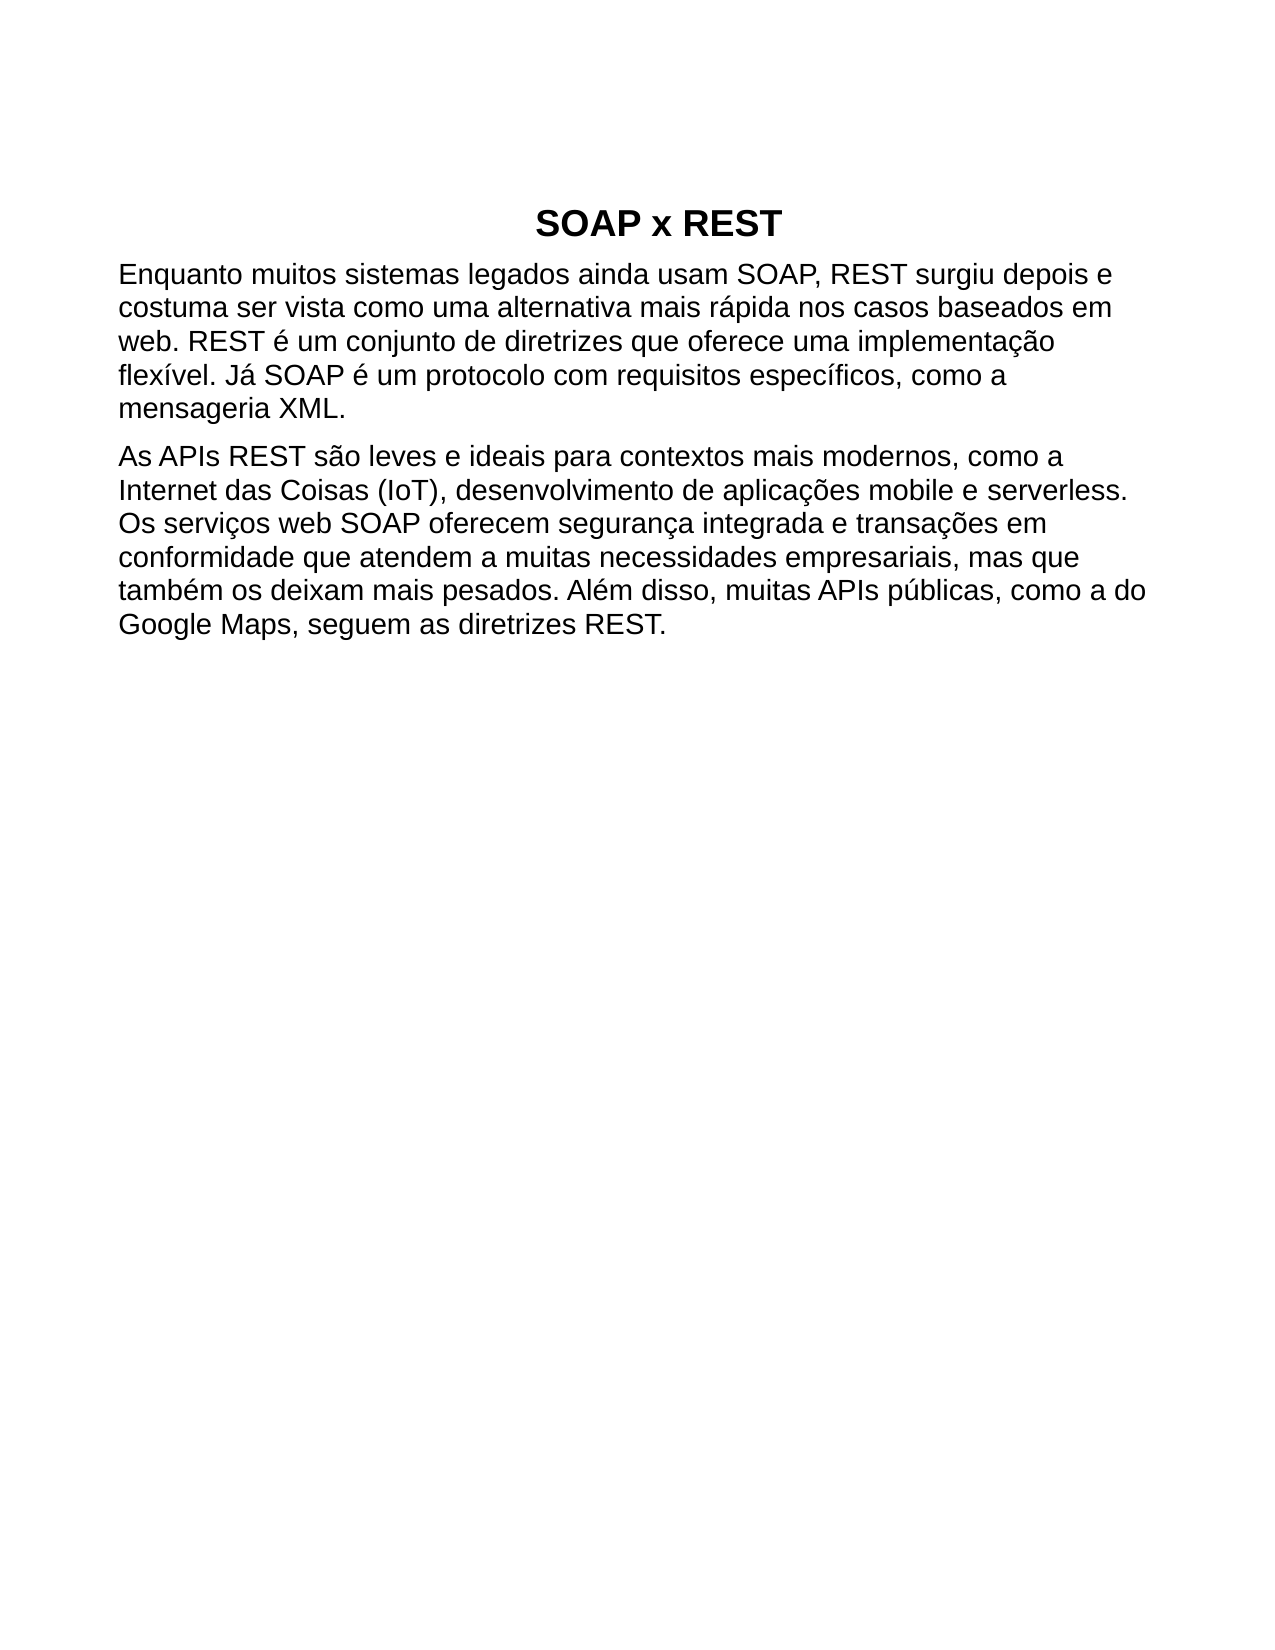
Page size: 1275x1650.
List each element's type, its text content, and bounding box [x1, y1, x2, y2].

subtitle SOAP x REST [118, 201, 1157, 244]
text Enquanto muitos sistemas legados ainda usam SOAP, REST surgiu depois e costuma ser vista como uma alternativa mais rápida nos casos baseados em web. REST é um conjunto de diretrizes que oferece uma implementação flexível. Já SOAP é um protocolo com requisitos específicos, como a mensageria XML. [118, 257, 1157, 425]
text As APIs REST são leves e ideais para contextos mais modernos, como a Internet das Coisas (IoT), desenvolvimento de aplicações mobile e serverless. Os serviços web SOAP oferecem segurança integrada e transações em conformidade que atendem a muitas necessidades empresariais, mas que também os deixam mais pesados. Além disso, muitas APIs públicas, como a do Google Maps, seguem as diretrizes REST. [118, 439, 1157, 641]
